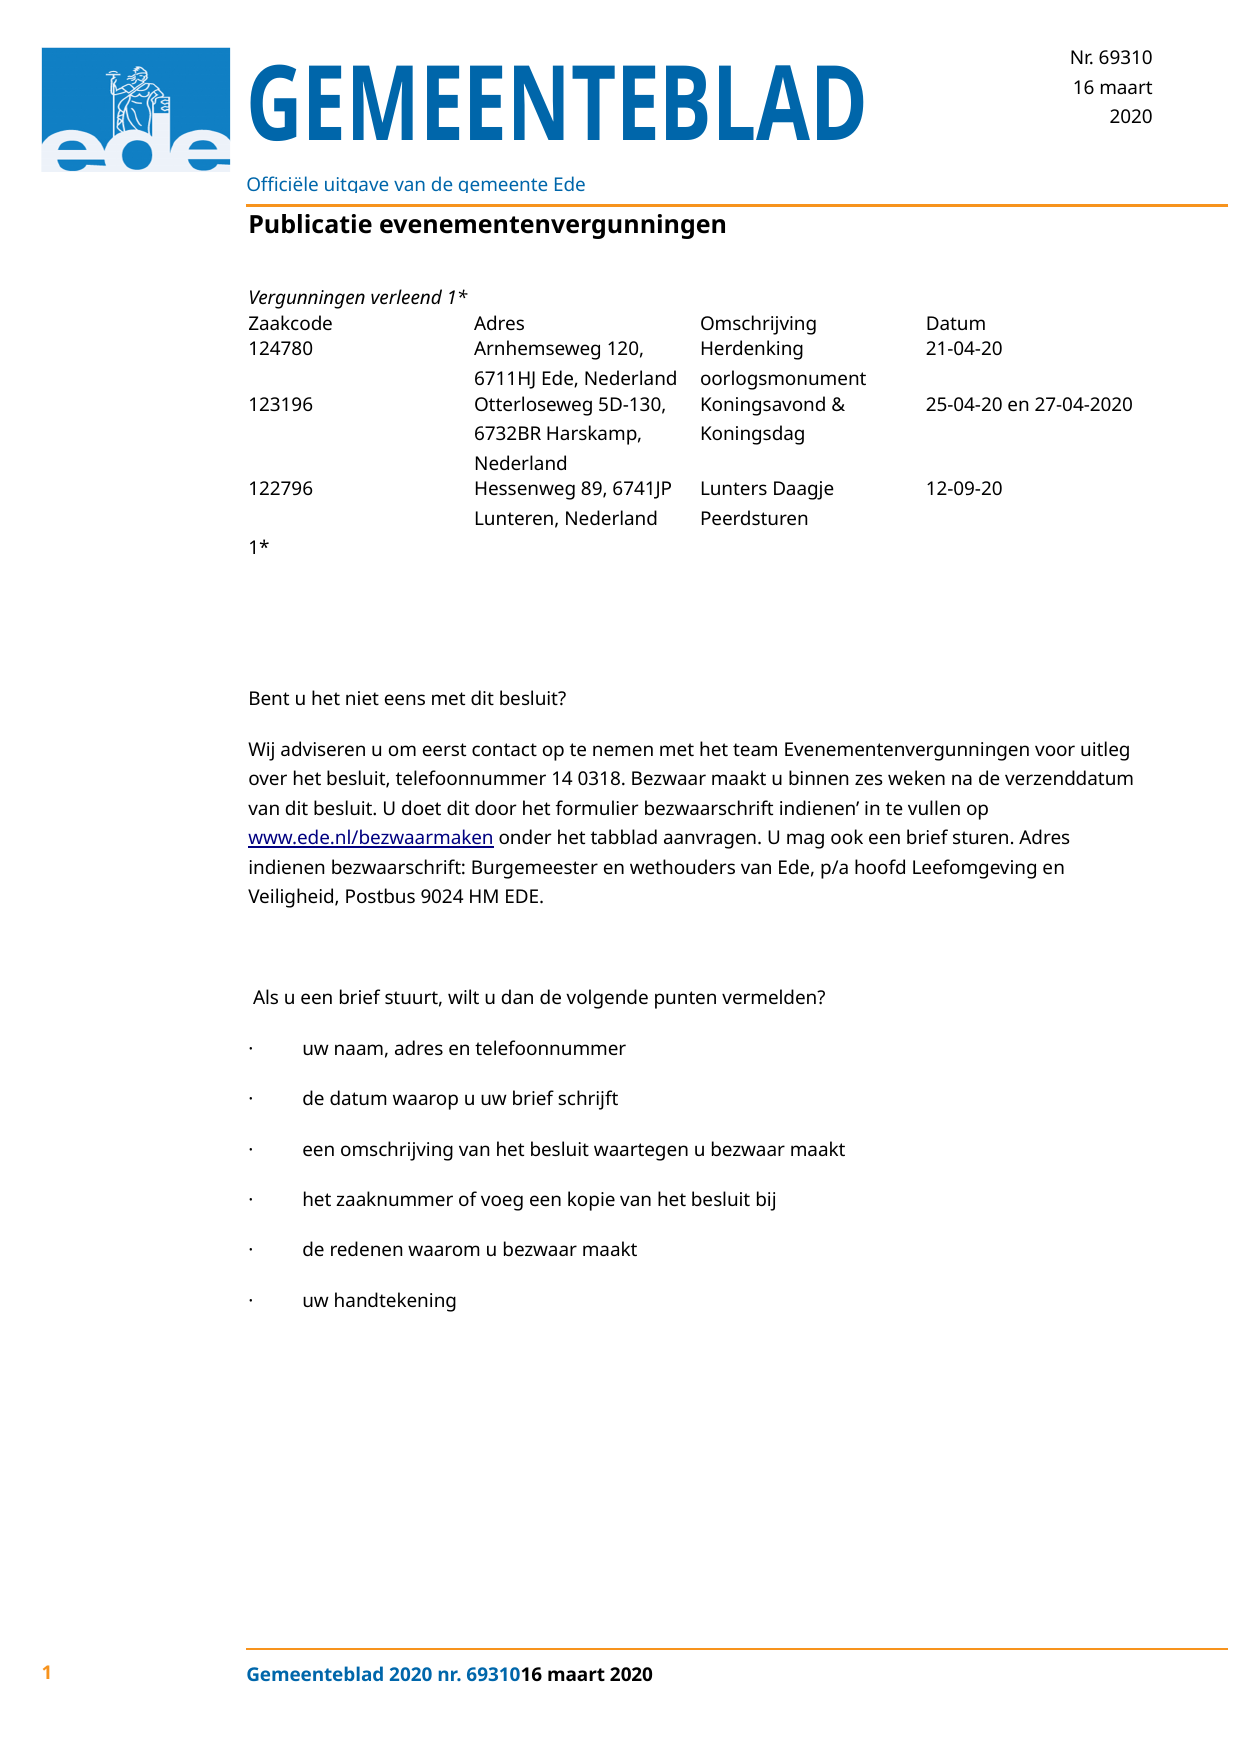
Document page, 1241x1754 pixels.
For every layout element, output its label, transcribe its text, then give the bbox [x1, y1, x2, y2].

text · de redenen waarom u bezwaar maakt [248, 1237, 1152, 1262]
text · uw naam, adres en telefoonnummer [248, 1035, 1152, 1061]
text · uw handtekening [248, 1287, 1152, 1313]
table_header Zaakcode [248, 310, 474, 335]
table_header Datum [926, 310, 1152, 335]
text Publicatie evenementenvergunningen [248, 207, 1152, 241]
table_cell 21-04-20 [926, 335, 1152, 391]
table_cell Arnhemseweg 120, 6711HJ Ede, Nederland [474, 335, 700, 391]
text · een omschrijving van het besluit waartegen u bezwaar maakt [248, 1136, 1152, 1162]
table_header Omschrijving [700, 310, 926, 335]
text · de datum waarop u uw brief schrijft [248, 1085, 1152, 1111]
table_cell 12-09-20 [926, 476, 1152, 531]
text 1* [248, 534, 1152, 560]
text Vergunningen verleend 1* [248, 284, 1152, 309]
table_cell Otterloseweg 5D-130, 6732BR Harskamp, Nederland [474, 391, 700, 476]
text Bent u het niet eens met dit besluit? [248, 685, 1152, 711]
table_cell 25-04-20 en 27-04-2020 [926, 391, 1152, 476]
text Als u een brief stuurt, wilt u dan de volgende punten vermelden? [248, 984, 1152, 1010]
table_cell Herdenking oorlogsmonument [700, 335, 926, 391]
table_cell 123196 [248, 391, 474, 476]
table_header Adres [474, 310, 700, 335]
table_cell Lunters Daagje Peerdsturen [700, 476, 926, 531]
text Wij adviseren u om eerst contact op te nemen met het team Evenementenvergunningen voor uitleg over het besluit, telefoonnummer 14 0318. Bezwaar maakt u binnen zes weken na de verzenddatum van dit besluit. U doet dit door het formulier bezwaarschrift indienen’ in te vullen op www.ede.nl/bezwaarmaken onder het tabblad aanvragen. U mag ook een brief sturen. Adres indienen bezwaarschrift: Burgemeester en wethouders van Ede, p/a hoofd Leefomgeving en Veiligheid, Postbus 9024 HM EDE. [248, 736, 1152, 909]
table_cell 124780 [248, 335, 474, 391]
table_cell Koningsavond & Koningsdag [700, 391, 926, 476]
table_cell Hessenweg 89, 6741JP Lunteren, Nederland [474, 476, 700, 531]
picture [41, 47, 231, 172]
table_cell 122796 [248, 476, 474, 531]
text · het zaaknummer of voeg een kopie van het besluit bij [248, 1186, 1152, 1212]
